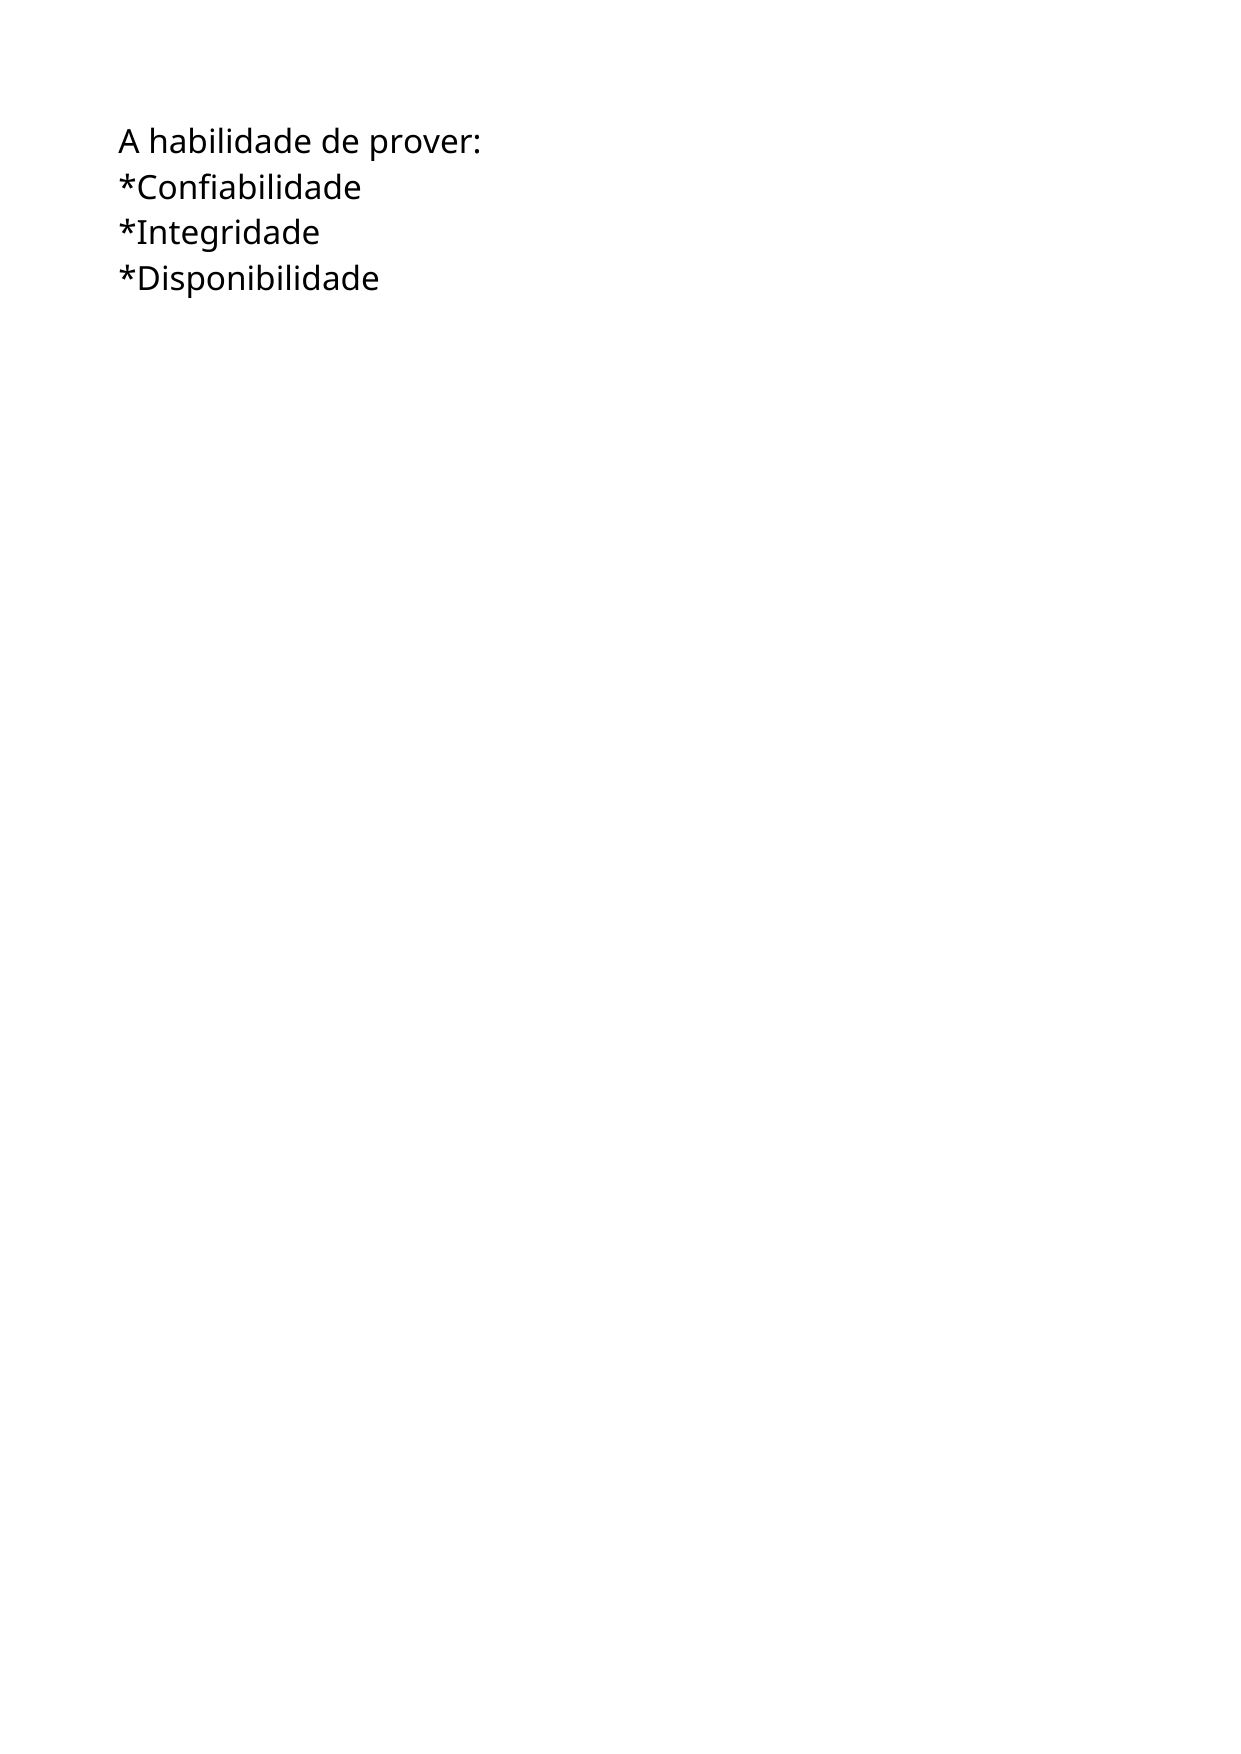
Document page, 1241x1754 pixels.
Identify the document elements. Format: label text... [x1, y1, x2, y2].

text *Disponibilidade [118, 254, 1122, 300]
text *Integridade [118, 209, 1122, 254]
text A habilidade de prover: [118, 118, 1122, 163]
text *Confiabilidade [118, 163, 1122, 209]
